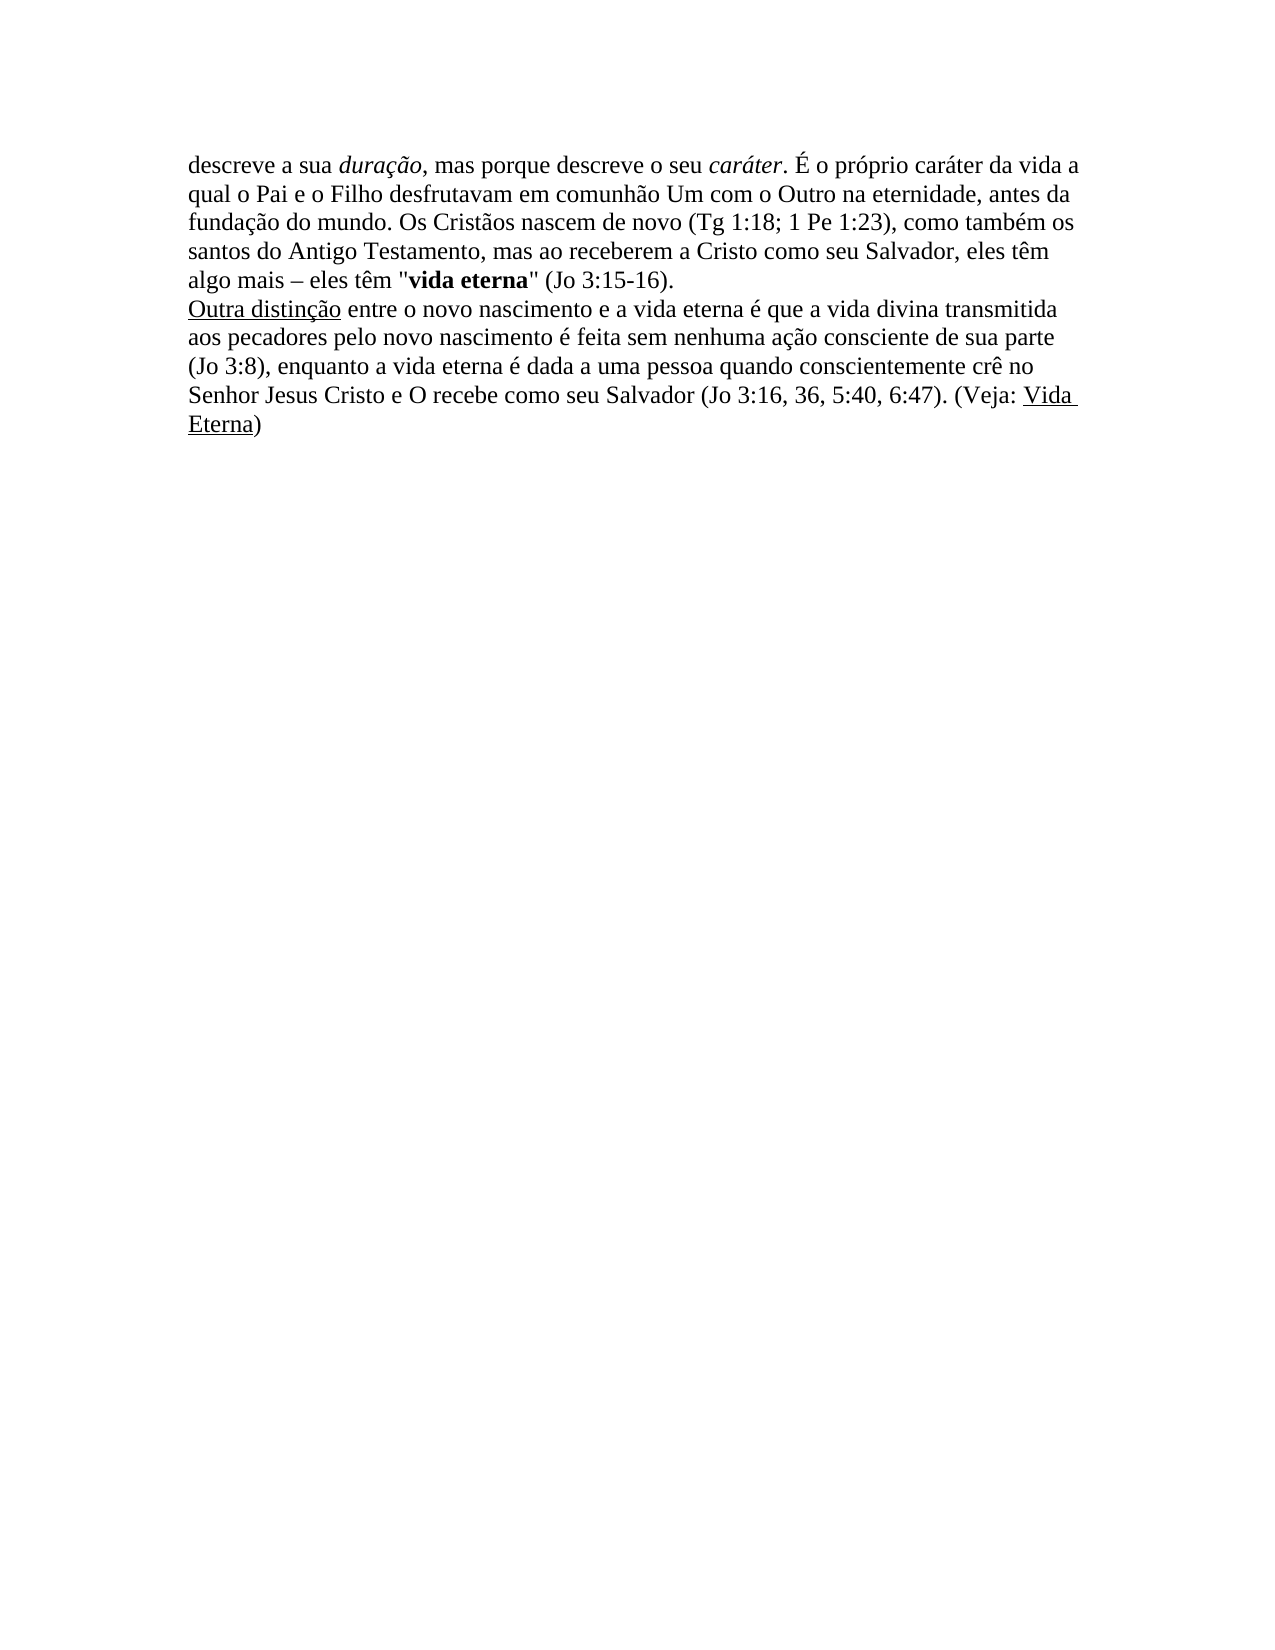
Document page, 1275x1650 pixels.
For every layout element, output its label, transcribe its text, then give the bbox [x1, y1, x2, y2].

text descreve a sua duração, mas porque descreve o seu caráter. É o próprio caráter da vida a qual o Pai e o Filho desfrutavam em comunhão Um com o Outro na eternidade, antes da fundação do mundo. Os Cristãos nascem de novo (Tg 1:18; 1 Pe 1:23), como também os santos do Antigo Testamento, mas ao receberem a Cristo como seu Salvador, eles têm algo mais – eles têm "vida eterna" (Jo 3:15-16). [188, 150, 1087, 294]
text Outra distinção entre o novo nascimento e a vida eterna é que a vida divina transmitida aos pecadores pelo novo nascimento é feita sem nenhuma ação consciente de sua parte (Jo 3:8), enquanto a vida eterna é dada a uma pessoa quando conscientemente crê no Senhor Jesus Cristo e O recebe como seu Salvador (Jo 3:16, 36, 5:40, 6:47). (Veja: Vida Eterna) [188, 294, 1087, 437]
